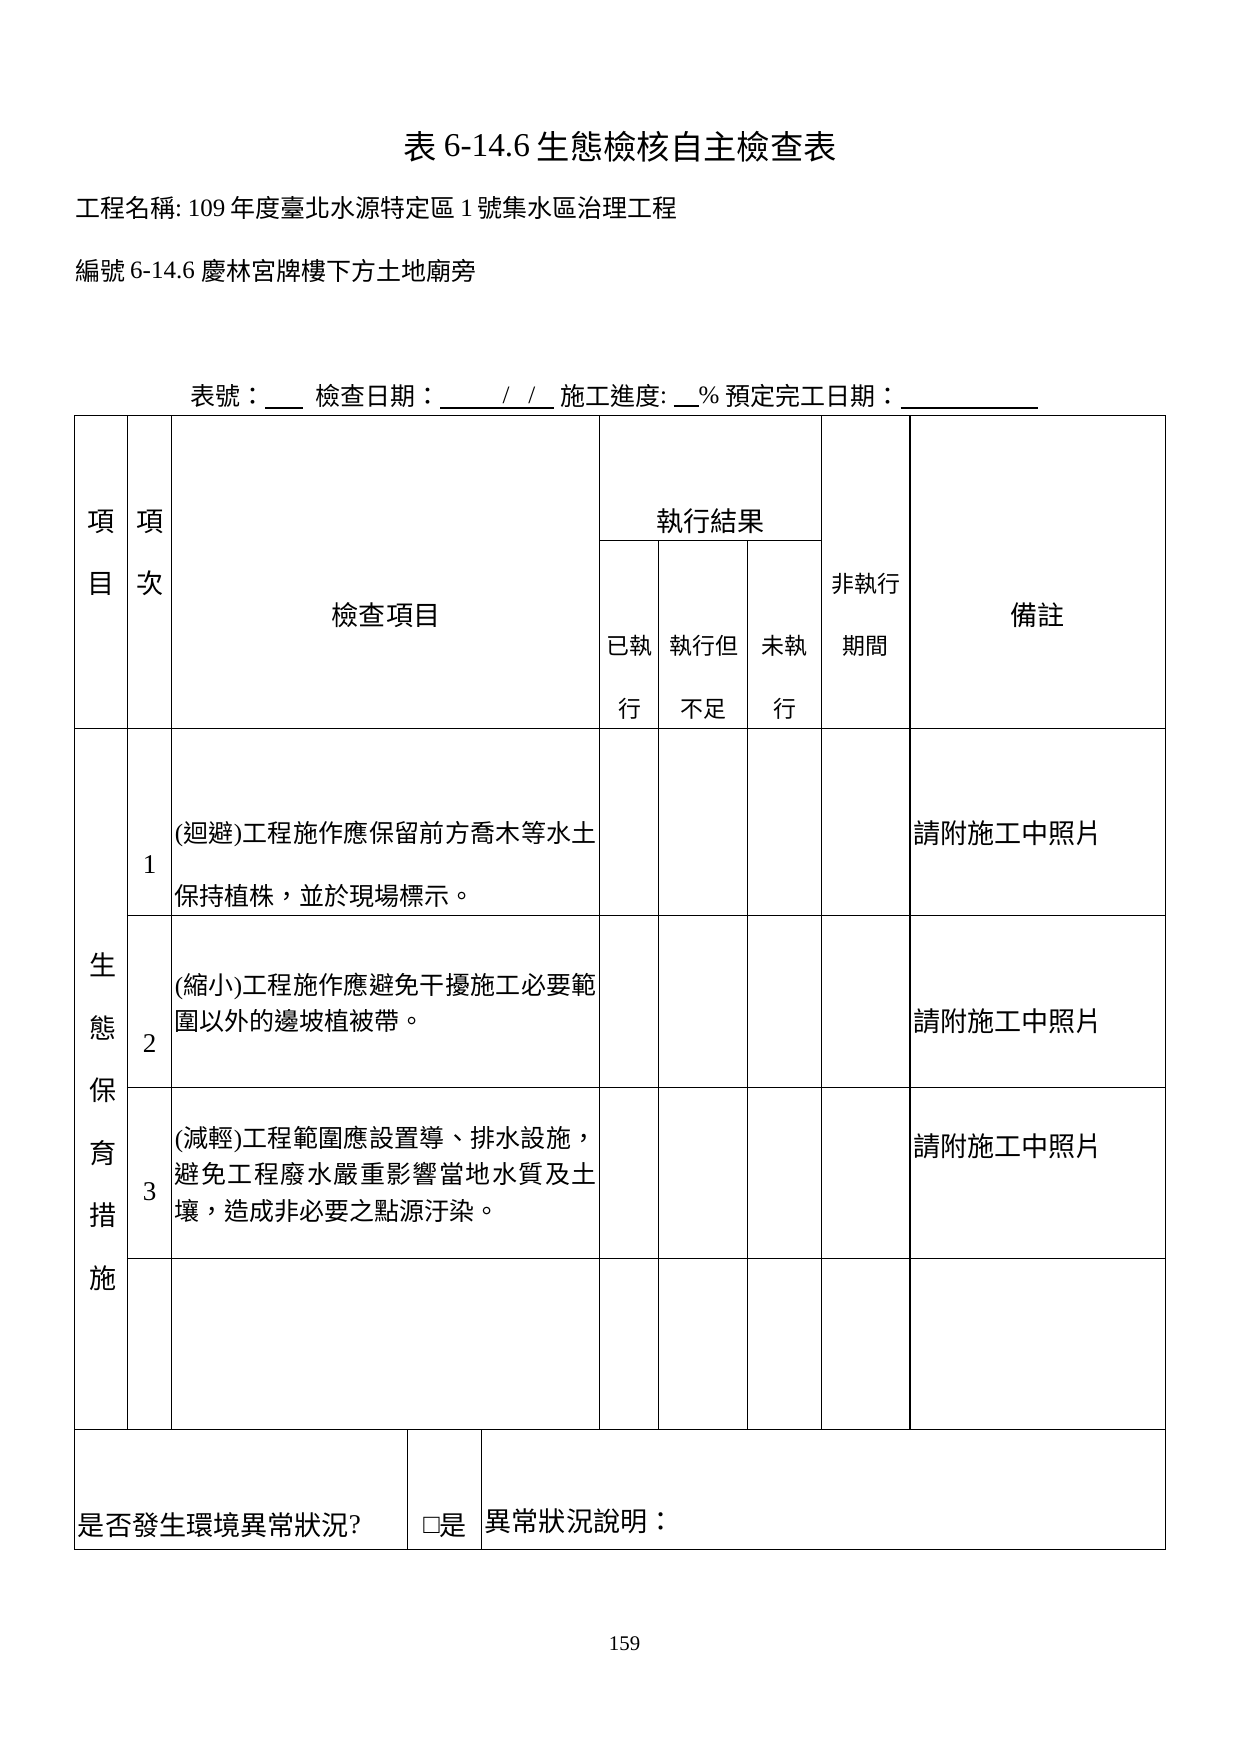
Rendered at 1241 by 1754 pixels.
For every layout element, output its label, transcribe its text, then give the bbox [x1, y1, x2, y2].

table_cell [822, 1259, 909, 1429]
table_cell 請附施工中照片 [911, 916, 1165, 1087]
table_cell [748, 1259, 821, 1429]
table_cell [659, 729, 747, 915]
table_cell 異常狀況說明： [482, 1430, 1165, 1549]
table_header 執行結果 [600, 416, 821, 540]
table_header 檢查項目 [172, 416, 599, 728]
table_cell [822, 1088, 909, 1258]
table_cell 2 [128, 916, 171, 1087]
table_cell 生態保育措施 [75, 729, 127, 1429]
table_cell [748, 729, 821, 915]
table_cell 1 [128, 729, 171, 915]
table_cell (減輕)工程範圍應設置導、排水設施，避免工程廢水嚴重影響當地水質及土壤，造成非必要之點源汙染。 [172, 1088, 599, 1258]
text 表號： 檢查日期： / / 施工進度: % 預定完工日期： [75, 353, 1165, 415]
table_cell [659, 1259, 747, 1429]
table_header 非執行期間 [822, 416, 909, 728]
table_header 備註 [911, 416, 1165, 728]
table_cell [659, 1088, 747, 1258]
table_cell [600, 729, 658, 915]
table_cell 是否發生環境異常狀況? [75, 1430, 407, 1549]
text 表6-14.6生態檢核自主檢查表 [75, 103, 1165, 165]
table_cell (迴避)工程施作應保留前方喬木等水土保持植株，並於現場標示。 [172, 729, 599, 915]
text 編號6-14.6 慶林宮牌樓下方土地廟旁 [75, 228, 1165, 290]
table_cell [822, 729, 909, 915]
table_cell (縮小)工程施作應避免干擾施工必要範圍以外的邊坡植被帶。 [172, 916, 599, 1087]
table_cell 已執行 [600, 541, 658, 728]
table_cell [600, 1259, 658, 1429]
table_cell [600, 916, 658, 1087]
table_cell [659, 916, 747, 1087]
table_cell 3 [128, 1088, 171, 1258]
table_cell 請附施工中照片 [911, 729, 1165, 915]
table_cell 請附施工中照片 [911, 1088, 1165, 1258]
table_cell [172, 1259, 599, 1429]
table_cell [748, 916, 821, 1087]
table_header 項次 [128, 416, 171, 728]
table_header 項 目 [75, 416, 127, 728]
text 工程名稱: 109年度臺北水源特定區1號集水區治理工程 [75, 165, 1165, 228]
table_cell [911, 1259, 1165, 1429]
table_cell 未執行 [748, 541, 821, 728]
table_cell 執行但不足 [659, 541, 747, 728]
table_cell [822, 916, 909, 1087]
table_cell [128, 1259, 171, 1429]
table_cell [748, 1088, 821, 1258]
table_cell [600, 1088, 658, 1258]
table_cell □是 [408, 1430, 481, 1549]
